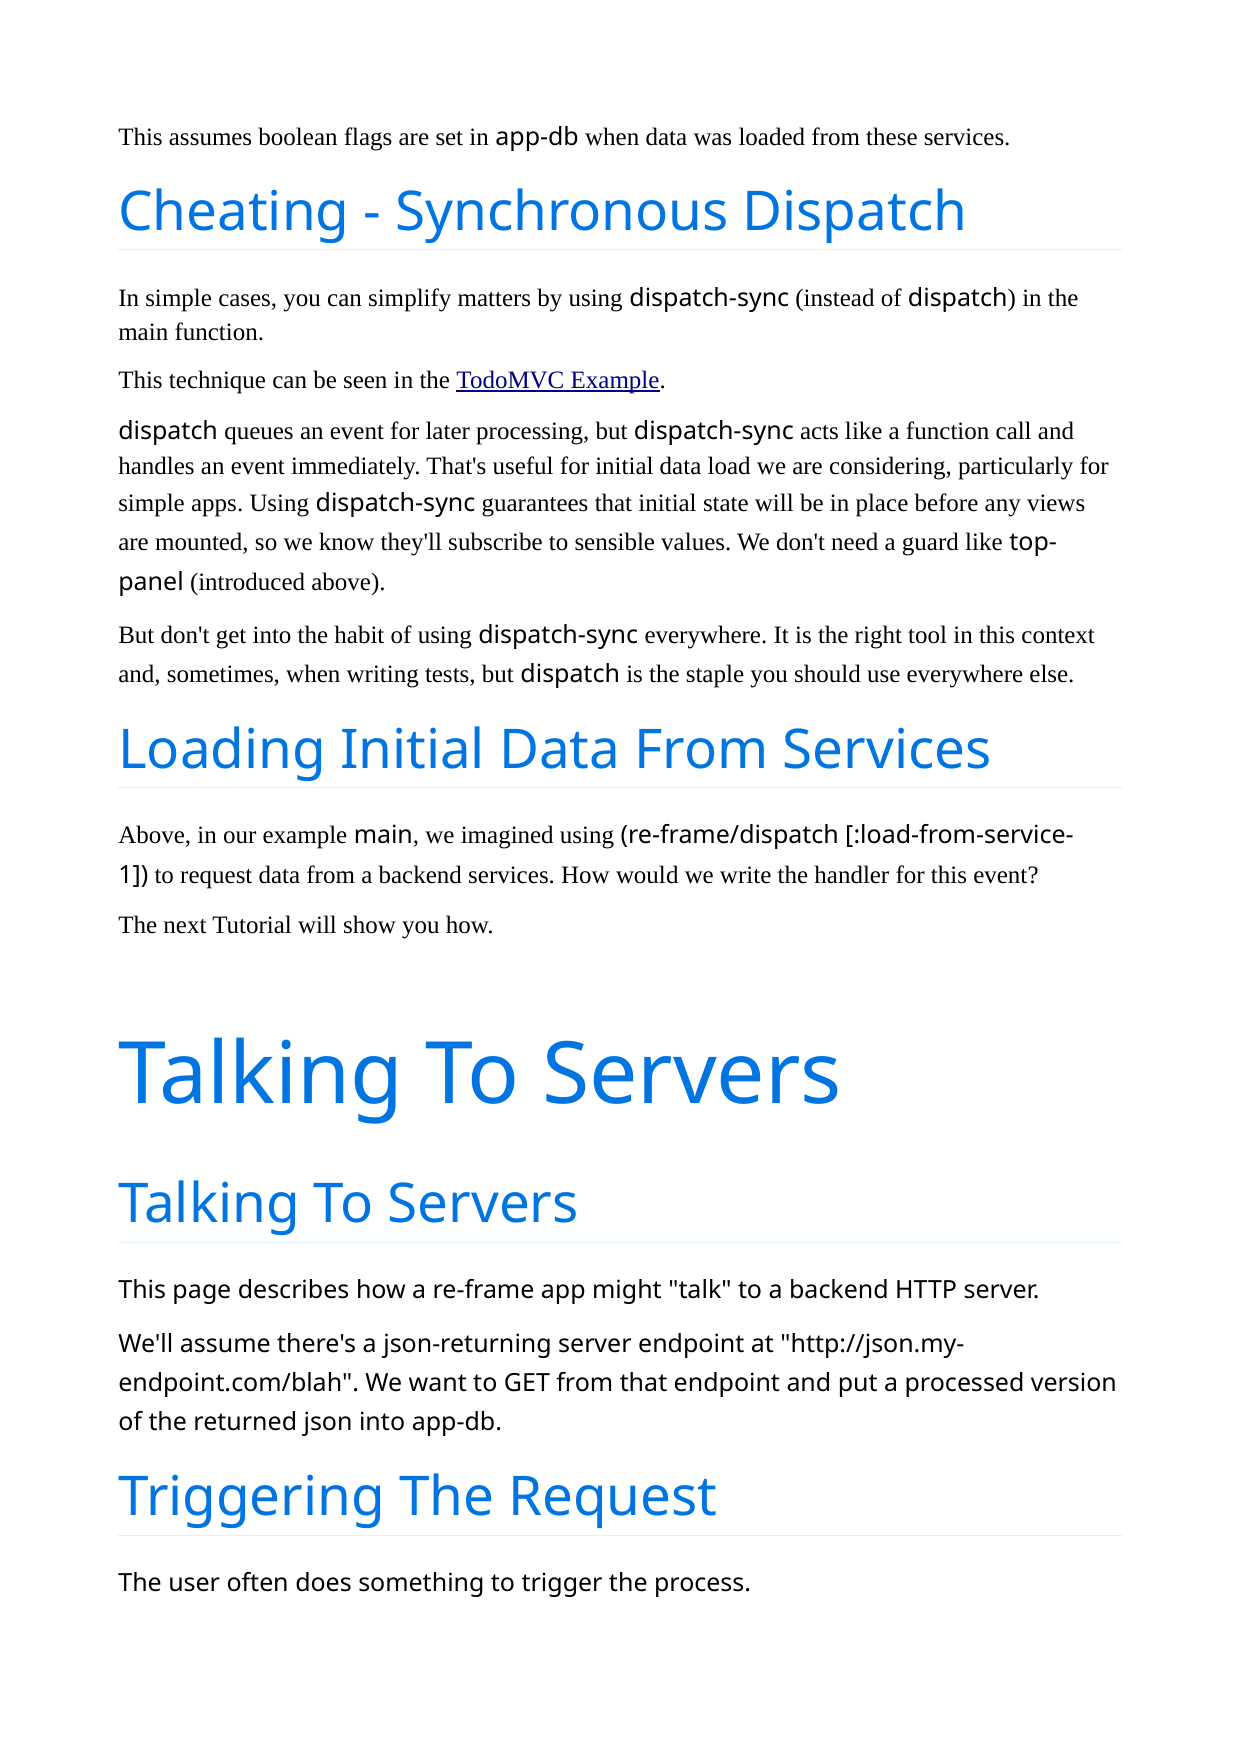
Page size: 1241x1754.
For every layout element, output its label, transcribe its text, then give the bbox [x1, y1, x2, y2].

text In simple cases, you can simplify matters by using dispatch-sync (instead of dispatch) in the main function. [118, 279, 1122, 346]
text We'll assume there's a json-returning server endpoint at "http://json.my-endpoint.com/blah". We want to GET from that endpoint and put a processed version of the returned json into app-db. [118, 1325, 1122, 1438]
text dispatch queues an event for later processing, but dispatch-sync acts like a function call and handles an event immediately. That's useful for initial data load we are considering, particularly for simple apps. Using dispatch-sync guarantees that initial state will be in place before any views are mounted, so we know they'll subscribe to sensible values. We don't need a guard like top-panel (introduced above). [118, 413, 1122, 597]
text Above, in our example main, we imagined using (re-frame/dispatch [:load-from-service-1]) to request data from a backend services. How would we write the handler for this event? [118, 817, 1122, 890]
text This page describes how a re-frame app might "talk" to a backend HTTP server. [118, 1272, 1122, 1306]
text The next Tutorial will show you how. [118, 910, 1122, 939]
text The user often does something to trigger the process. [118, 1565, 1122, 1599]
text This technique can be seen in the TodoMVC Example. [118, 365, 1122, 394]
text But don't get into the habit of using dispatch-sync everywhere. It is the right tool in this context and, sometimes, when writing tests, but dispatch is the staple you should use everywhere else. [118, 617, 1122, 690]
subtitle Triggering The Request [118, 1457, 1122, 1535]
text This assumes boolean flags are set in app-db when data was loaded from these services. [118, 118, 1122, 152]
subtitle Cheating - Synchronous Dispatch [118, 172, 1122, 249]
subtitle Talking To Servers [118, 1012, 1122, 1129]
subtitle Talking To Servers [118, 1164, 1122, 1242]
subtitle Loading Initial Data From Services [118, 710, 1122, 787]
